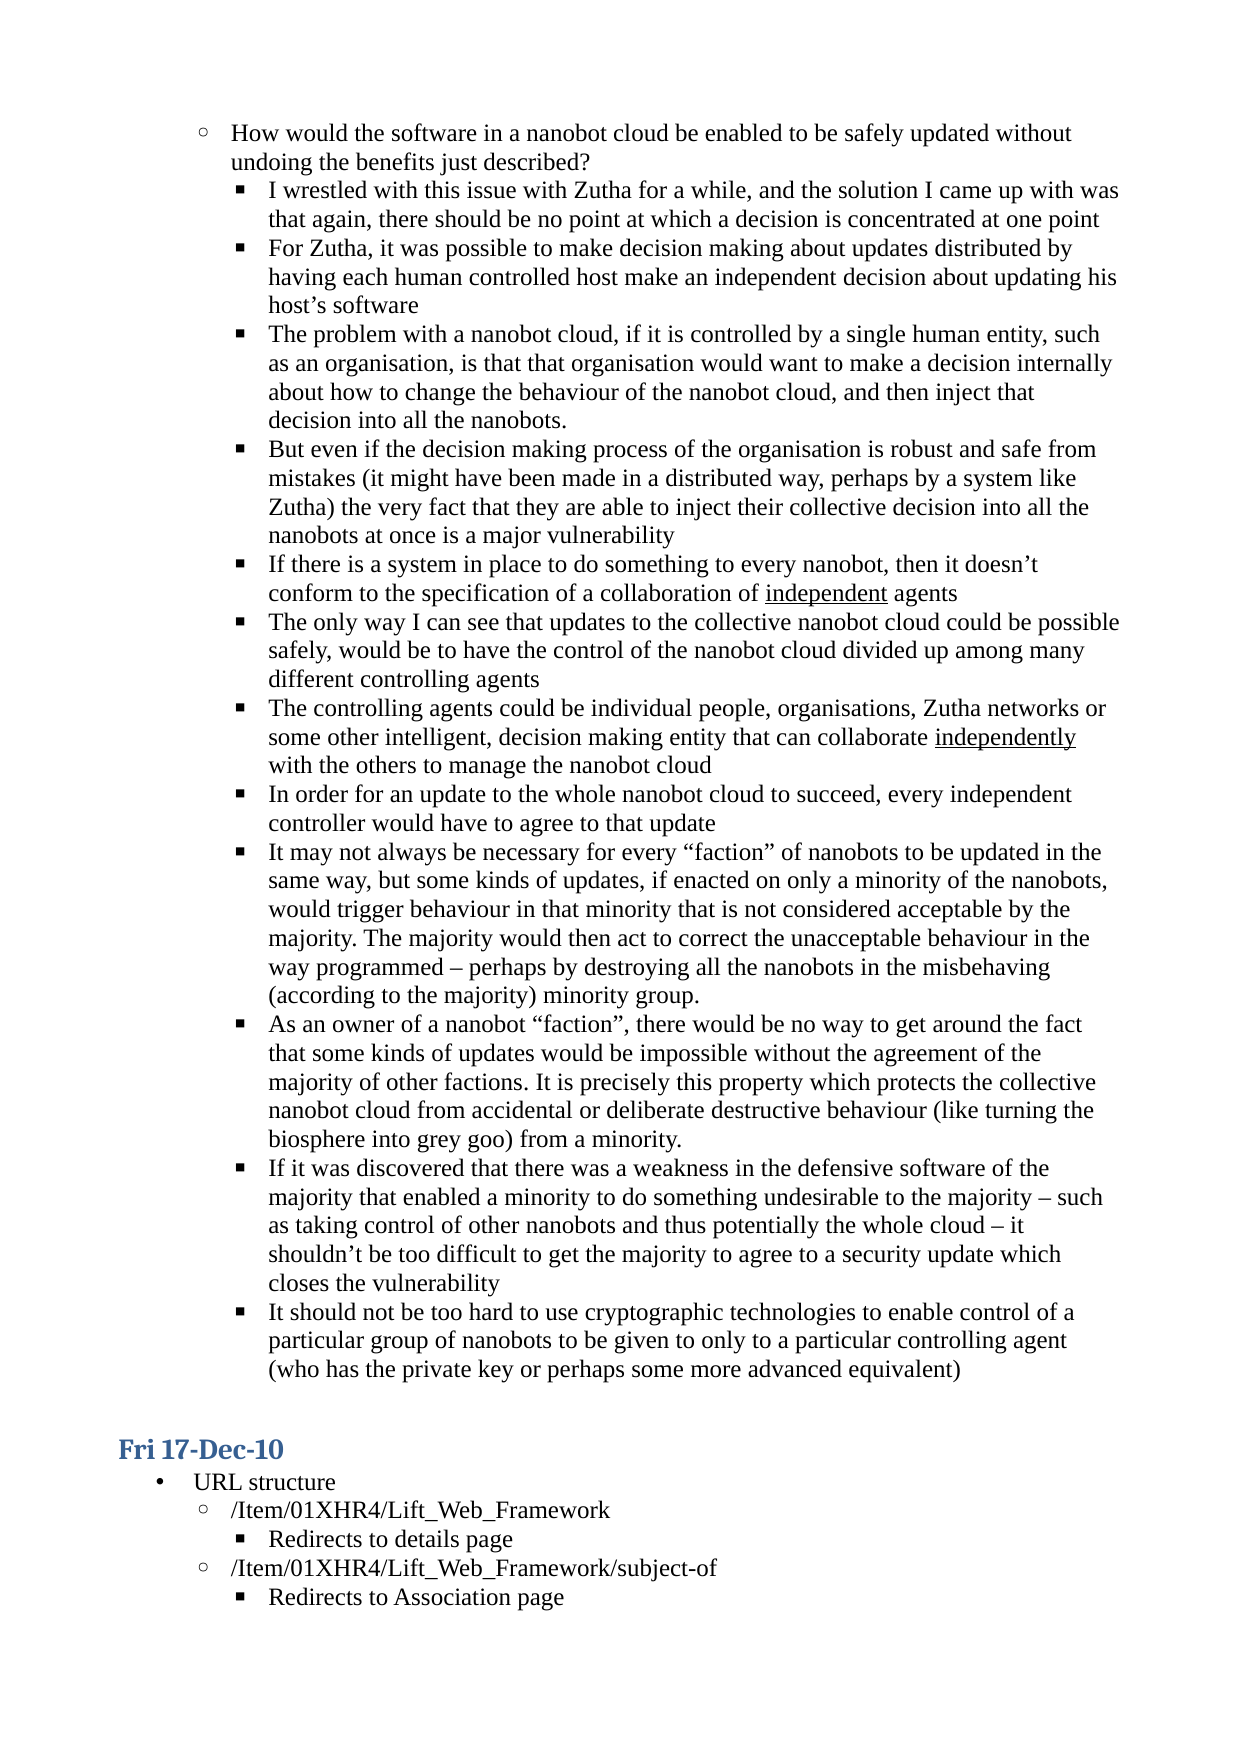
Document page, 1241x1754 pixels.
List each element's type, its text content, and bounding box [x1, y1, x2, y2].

list The only way I can see that updates to the collective nanobot cloud could be possible safely, would be to have the control of the nanobot cloud divided up among many different controlling agents [231, 607, 1122, 693]
list I wrestled with this issue with Zutha for a while, and the solution I came up with was that again, there should be no point at which a decision is concentrated at one point [231, 176, 1122, 233]
list In order for an update to the whole nanobot cloud to succeed, every independent controller would have to agree to that update [231, 779, 1122, 837]
list Redirects to details page [231, 1524, 1122, 1553]
list /Item/01XHR4/Lift_Web_Framework [193, 1495, 1122, 1524]
list /Item/01XHR4/Lift_Web_Framework/subject-of [193, 1553, 1122, 1582]
list The controlling agents could be individual people, organisations, Zutha networks or some other intelligent, decision making entity that can collaborate independently with the others to manage the nanobot cloud [231, 693, 1122, 779]
list URL structure [156, 1467, 1122, 1495]
list It should not be too hard to use cryptographic technologies to enable control of a particular group of nanobots to be given to only to a particular controlling agent (who has the private key or perhaps some more advanced equivalent) [231, 1297, 1122, 1383]
list If there is a system in place to do something to every nanobot, then it doesn’t conform to the specification of a collaboration of independent agents [231, 549, 1122, 607]
list But even if the decision making process of the organisation is robust and safe from mistakes (it might have been made in a distributed way, perhaps by a system like Zutha) the very fact that they are able to inject their collective decision into all the nanobots at once is a major vulnerability [231, 434, 1122, 549]
list Redirects to Association page [231, 1582, 1122, 1610]
subtitle Fri 17-Dec-10 [118, 1433, 1122, 1467]
list It may not always be necessary for every “faction” of nanobots to be updated in the same way, but some kinds of updates, if enacted on only a minority of the nanobots, would trigger behaviour in that minority that is not considered acceptable by the majority. The majority would then act to correct the unacceptable behaviour in the way programmed – perhaps by destroying all the nanobots in the misbehaving (according to the majority) minority group. [231, 837, 1122, 1009]
list How would the software in a nanobot cloud be enabled to be safely updated without undoing the benefits just described? [193, 118, 1122, 176]
list For Zutha, it was possible to make decision making about updates distributed by having each human controlled host make an independent decision about updating his host’s software [231, 233, 1122, 319]
list The problem with a nanobot cloud, if it is controlled by a single human entity, such as an organisation, is that that organisation would want to make a decision internally about how to change the behaviour of the nanobot cloud, and then inject that decision into all the nanobots. [231, 319, 1122, 434]
list As an owner of a nanobot “faction”, there would be no way to get around the fact that some kinds of updates would be impossible without the agreement of the majority of other factions. It is precisely this property which protects the collective nanobot cloud from accidental or deliberate destructive behaviour (like turning the biosphere into grey goo) from a minority. [231, 1009, 1122, 1153]
list If it was discovered that there was a weakness in the defensive software of the majority that enabled a minority to do something undesirable to the majority – such as taking control of other nanobots and thus potentially the whole cloud – it shouldn’t be too difficult to get the majority to agree to a security update which closes the vulnerability [231, 1153, 1122, 1297]
